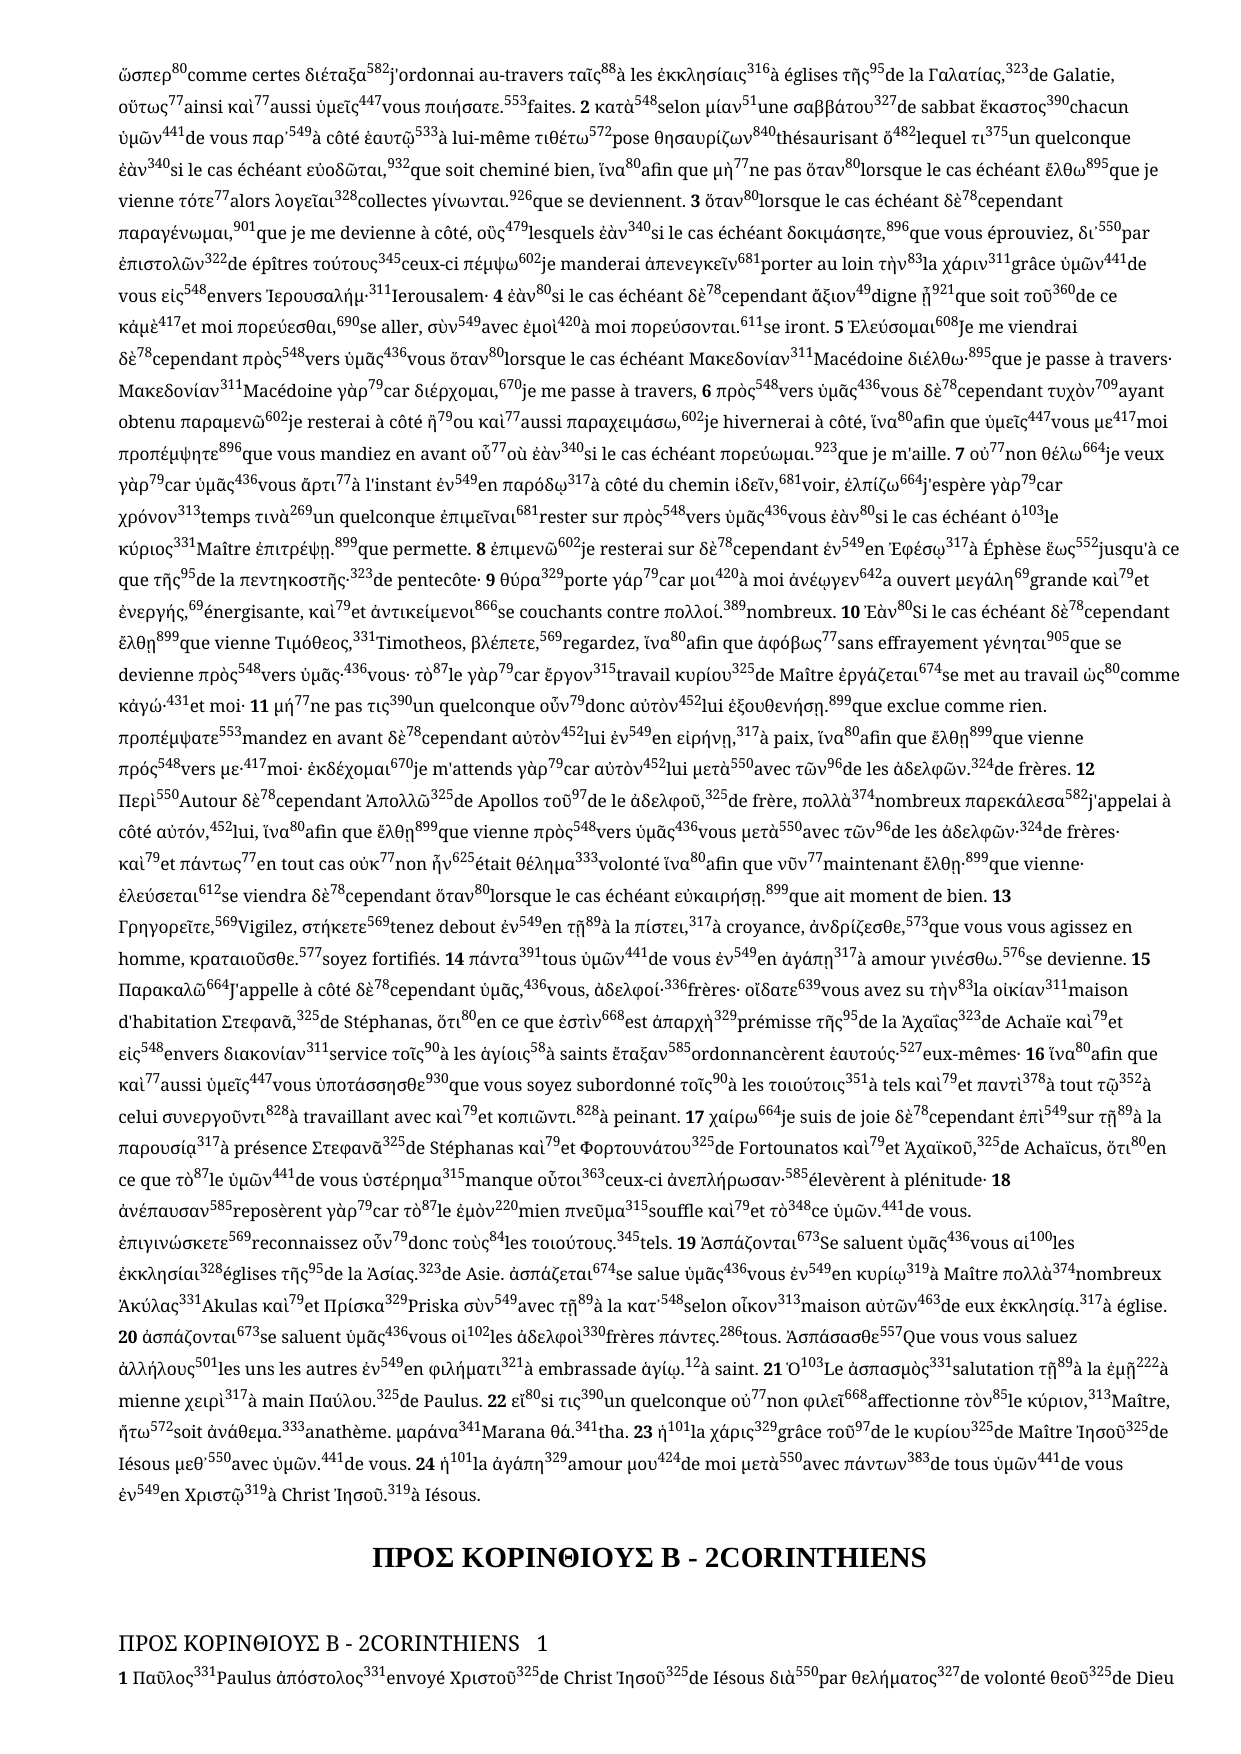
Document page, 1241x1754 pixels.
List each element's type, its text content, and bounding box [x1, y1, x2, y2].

subtitle ΠΡΟΣ ΚΟΡΙΝΘΙΟΥΣ Β - 2CORINTHIENS [118, 1540, 1181, 1574]
text 1 Περὶ550Autour δὲ78cependant τῆς95de la λογείας323de collecte τῆς490de celle εἰς548envers τοὺς84les ἁγίους52saints ὥσπερ80comme certes διέταξα582j'ordonnai au-travers ταῖς88à les ἐκκλησίαις316à églises τῆς95de la Γαλατίας,323de Galatie, οὕτως77ainsi καὶ77aussi ὑμεῖς447vous ποιήσατε.553faites. 2 κατὰ548selon μίαν51une σαββάτου327de sabbat ἕκαστος390chacun ὑμῶν441de vous παρ᾽549à côté ἑαυτῷ533à lui-même τιθέτω572pose θησαυρίζων840thésaurisant ὅ482lequel τι375un quelconque ἐὰν340si le cas échéant εὐοδῶται,932que soit cheminé bien, ἵνα80afin que μὴ77ne pas ὅταν80lorsque le cas échéant ἔλθω895que je vienne τότε77alors λογεῖαι328collectes γίνωνται.926que se deviennent. 3 ὅταν80lorsque le cas échéant δὲ78cependant παραγένωμαι,901que je me devienne à côté, οὓς479lesquels ἐὰν340si le cas échéant δοκιμάσητε,896que vous éprouviez, δι᾽550par ἐπιστολῶν322de épîtres τούτους345ceux-ci πέμψω602je manderai ἀπενεγκεῖν681porter au loin τὴν83la χάριν311grâce ὑμῶν441de vous εἰς548envers Ἰερουσαλήμ·311Ierousalem· 4 ἐὰν80si le cas échéant δὲ78cependant ἄξιον49digne ᾖ921que soit τοῦ360de ce κἀμὲ417et moi πορεύεσθαι,690se aller, σὺν549avec ἐμοὶ420à moi πορεύσονται.611se iront. 5 Ἐλεύσομαι608Je me viendrai δὲ78cependant πρὸς548vers ὑμᾶς436vous ὅταν80lorsque le cas échéant Μακεδονίαν311Macédoine διέλθω·895que je passe à travers· Μακεδονίαν311Macédoine γὰρ79car διέρχομαι,670je me passe à travers, 6 πρὸς548vers ὑμᾶς436vous δὲ78cependant τυχὸν709ayant obtenu παραμενῶ602je resterai à côté ἢ79ou καὶ77aussi παραχειμάσω,602je hivernerai à côté, ἵνα80afin que ὑμεῖς447vous με417moi προπέμψητε896que vous mandiez en avant οὗ77où ἐὰν340si le cas échéant πορεύωμαι.923que je m'aille. 7 οὐ77non θέλω664je veux γὰρ79car ὑμᾶς436vous ἄρτι77à l'instant ἐν549en παρόδῳ317à côté du chemin ἰδεῖν,681voir, ἐλπίζω664j'espère γὰρ79car χρόνον313temps τινὰ269un quelconque ἐπιμεῖναι681rester sur πρὸς548vers ὑμᾶς436vous ἐὰν80si le cas échéant ὁ103le κύριος331Maître ἐπιτρέψῃ.899que permette. 8 ἐπιμενῶ602je resterai sur δὲ78cependant ἐν549en Ἐφέσῳ317à Éphèse ἕως552jusqu'à ce que τῆς95de la πεντηκοστῆς·323de pentecôte· 9 θύρα329porte γάρ79car μοι420à moi ἀνέῳγεν642a ouvert μεγάλη69grande καὶ79et ἐνεργής,69énergisante, καὶ79et ἀντικείμενοι866se couchants contre πολλοί.389nombreux. 10 Ἐὰν80Si le cas échéant δὲ78cependant ἔλθῃ899que vienne Τιμόθεος,331Timotheos, βλέπετε,569regardez, ἵνα80afin que ἀφόβως77sans effrayement γένηται905que se devienne πρὸς548vers ὑμᾶς·436vous· τὸ87le γὰρ79car ἔργον315travail κυρίου325de Maître ἐργάζεται674se met au travail ὡς80comme κἀγώ·431et moi· 11 μή77ne pas τις390un quelconque οὖν79donc αὐτὸν452lui ἐξουθενήσῃ.899que exclue comme rien. προπέμψατε553mandez en avant δὲ78cependant αὐτὸν452lui ἐν549en εἰρήνῃ,317à paix, ἵνα80afin que ἔλθῃ899que vienne πρός548vers με·417moi· ἐκδέχομαι670je m'attends γὰρ79car αὐτὸν452lui μετὰ550avec τῶν96de les ἀδελφῶν.324de frères. 12 Περὶ550Autour δὲ78cependant Ἀπολλῶ325de Apollos τοῦ97de le ἀδελφοῦ,325de frère, πολλὰ374nombreux παρεκάλεσα582j'appelai à côté αὐτόν,452lui, ἵνα80afin que ἔλθῃ899que vienne πρὸς548vers ὑμᾶς436vous μετὰ550avec τῶν96de les ἀδελφῶν·324de frères· καὶ79et πάντως77en tout cas οὐκ77non ἦν625était θέλημα333volonté ἵνα80afin que νῦν77maintenant ἔλθῃ·899que vienne· ἐλεύσεται612se viendra δὲ78cependant ὅταν80lorsque le cas échéant εὐκαιρήσῃ.899que ait moment de bien. 13 Γρηγορεῖτε,569Vigilez, στήκετε569tenez debout ἐν549en τῇ89à la πίστει,317à croyance, ἀνδρίζεσθε,573que vous vous agissez en homme, κραταιοῦσθε.577soyez fortifiés. 14 πάντα391tous ὑμῶν441de vous ἐν549en ἀγάπῃ317à amour γινέσθω.576se devienne. 15 Παρακαλῶ664J'appelle à côté δὲ78cependant ὑμᾶς,436vous, ἀδελφοί·336frères· οἴδατε639vous avez su τὴν83la οἰκίαν311maison d'habitation Στεφανᾶ,325de Stéphanas, ὅτι80en ce que ἐστὶν668est ἀπαρχὴ329prémisse τῆς95de la Ἀχαΐας323de Achaïe καὶ79et εἰς548envers διακονίαν311service τοῖς90à les ἁγίοις58à saints ἔταξαν585ordonnancèrent ἑαυτούς·527eux-mêmes· 16 ἵνα80afin que καὶ77aussi ὑμεῖς447vous ὑποτάσσησθε930que vous soyez subordonné τοῖς90à les τοιούτοις351à tels καὶ79et παντὶ378à tout τῷ352à celui συνεργοῦντι828à travaillant avec καὶ79et κοπιῶντι.828à peinant. 17 χαίρω664je suis de joie δὲ78cependant ἐπὶ549sur τῇ89à la παρουσίᾳ317à présence Στεφανᾶ325de Stéphanas καὶ79et Φορτουνάτου325de Fortounatos καὶ79et Ἀχαϊκοῦ,325de Achaïcus, ὅτι80en ce que τὸ87le ὑμῶν441de vous ὑστέρημα315manque οὗτοι363ceux-ci ἀνεπλήρωσαν·585élevèrent à plénitude· 18 ἀνέπαυσαν585reposèrent γὰρ79car τὸ87le ἐμὸν220mien πνεῦμα315souffle καὶ79et τὸ348ce ὑμῶν.441de vous. ἐπιγινώσκετε569reconnaissez οὖν79donc τοὺς84les τοιούτους.345tels. 19 Ἀσπάζονται673Se saluent ὑμᾶς436vous αἱ100les ἐκκλησίαι328églises τῆς95de la Ἀσίας.323de Asie. ἀσπάζεται674se salue ὑμᾶς436vous ἐν549en κυρίῳ319à Maître πολλὰ374nombreux Ἀκύλας331Akulas καὶ79et Πρίσκα329Priska σὺν549avec τῇ89à la κατ᾽548selon οἶκον313maison αὐτῶν463de eux ἐκκλησίᾳ.317à église. 20 ἀσπάζονται673se saluent ὑμᾶς436vous οἱ102les ἀδελφοὶ330frères πάντες.286tous. Ἀσπάσασθε557Que vous vous saluez ἀλλήλους501les uns les autres ἐν549en φιλήματι321à embrassade ἁγίῳ.12à saint. 21 Ὁ103Le ἀσπασμὸς331salutation τῇ89à la ἐμῇ222à mienne χειρὶ317à main Παύλου.325de Paulus. 22 εἴ80si τις390un quelconque οὐ77non φιλεῖ668affectionne τὸν85le κύριον,313Maître, ἤτω572soit ἀνάθεμα.333anathème. μαράνα341Marana θά.341tha. 23 ἡ101la χάρις329grâce τοῦ97de le κυρίου325de Maître Ἰησοῦ325de Iésous μεθ᾽550avec ὑμῶν.441de vous. 24 ἡ101la ἀγάπη329amour μου424de moi μετὰ550avec πάντων383de tous ὑμῶν441de vous ἐν549en Χριστῷ319à Christ Ἰησοῦ.319à Iésous. [118, 59, 1181, 1507]
text ΠΡΟΣ ΚΟΡΙΝΘΙΟΥΣ Β - 2CORINTHIENS 1 [118, 1628, 1181, 1657]
